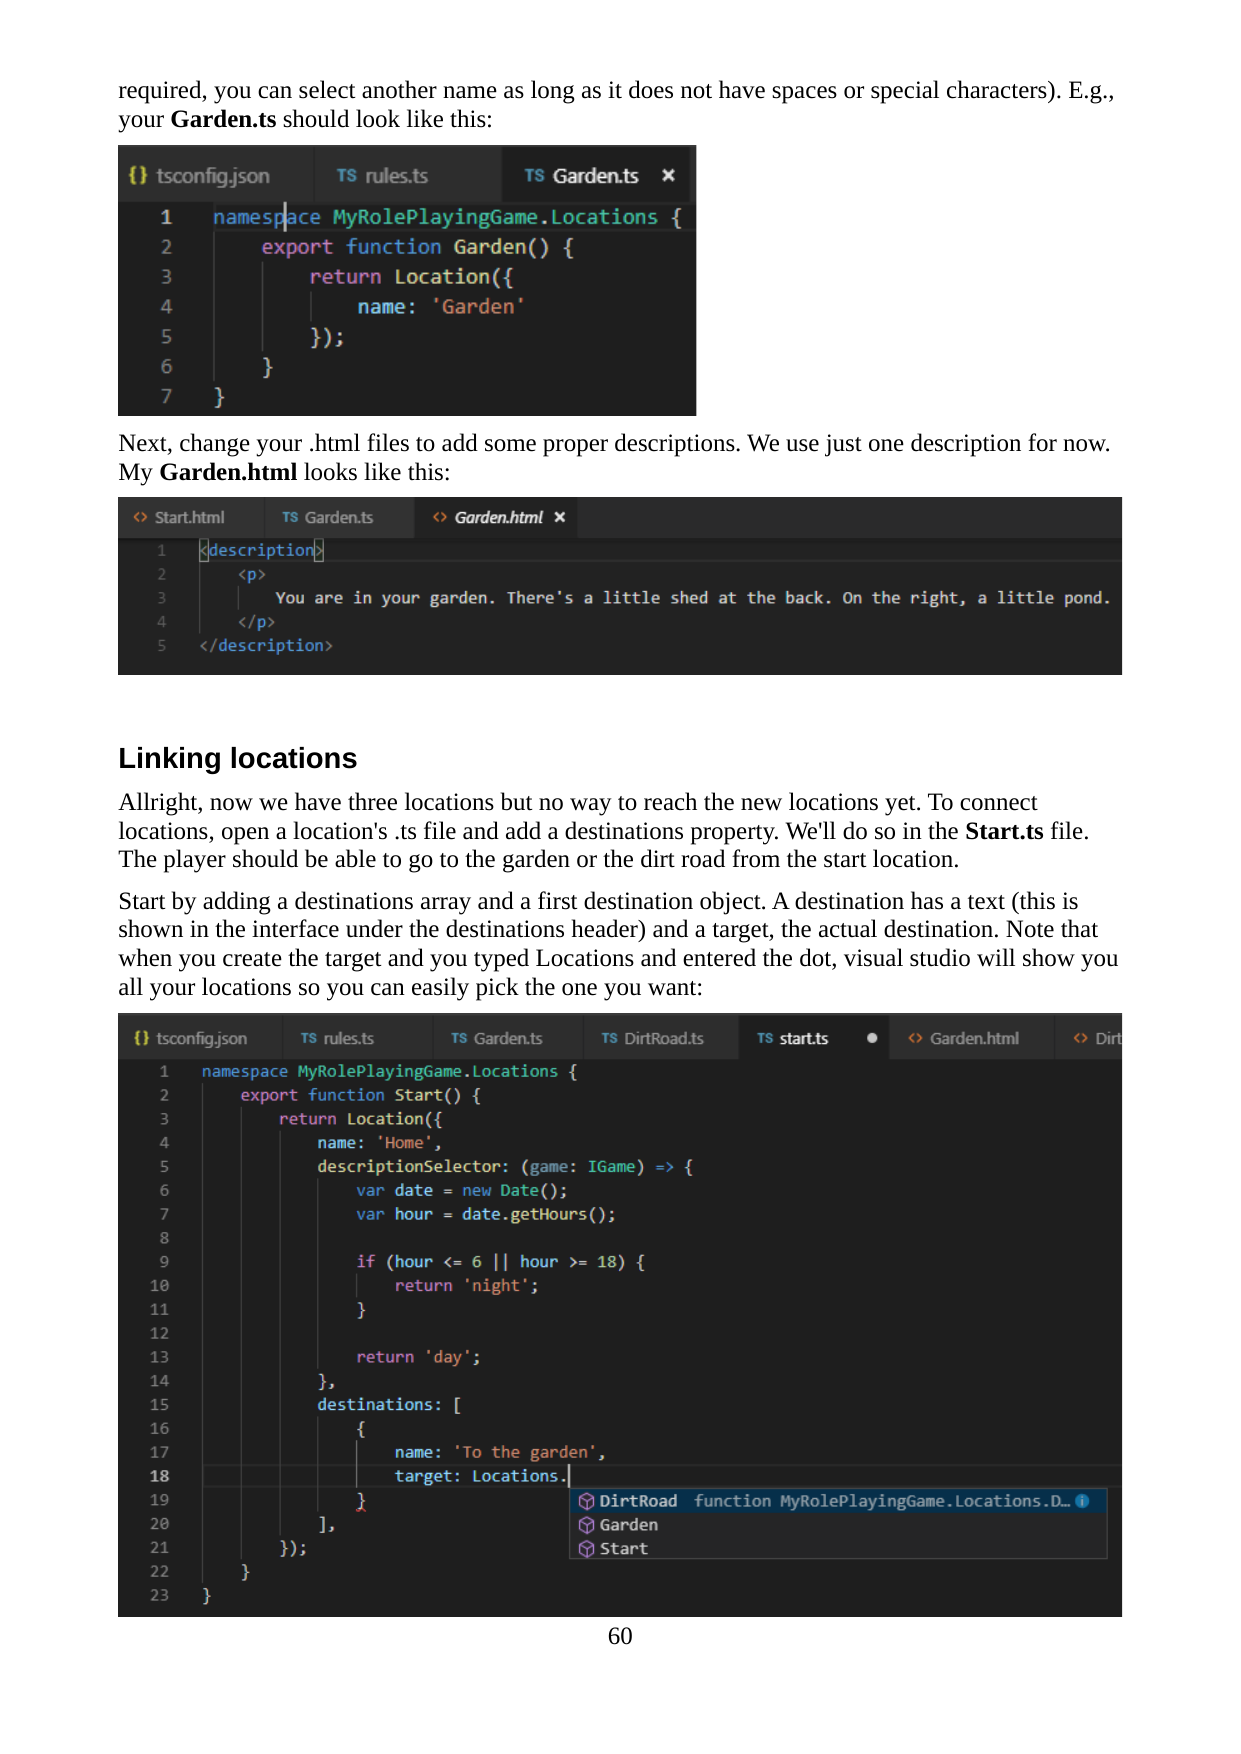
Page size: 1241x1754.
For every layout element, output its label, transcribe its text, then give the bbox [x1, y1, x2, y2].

subtitle Linking locations [118, 741, 1122, 774]
text Start by adding a destinations array and a first destination object. A destination has a text (this is shown in the interface under the destinations header) and a target, the actual destination. Note that when you create the target and you typed Locations and entered the dot, visual studio will show you all your locations so you can easily pick the one you want: [118, 886, 1122, 1001]
text Allright, now we have three locations but no way to reach the new locations yet. To connect locations, open a location's .ts file and add a destinations property. We'll do so in the Start.ts file. The player should be able to go to the garden or the dirt road from the start location. [118, 787, 1122, 873]
text Next, change your .html files to add some proper descriptions. We use just one description for now. My Garden.html looks like this: [118, 428, 1122, 485]
text required, you can select another name as long as it does not have spaces or special characters). E.g., your Garden.ts should look like this: [118, 75, 1122, 132]
